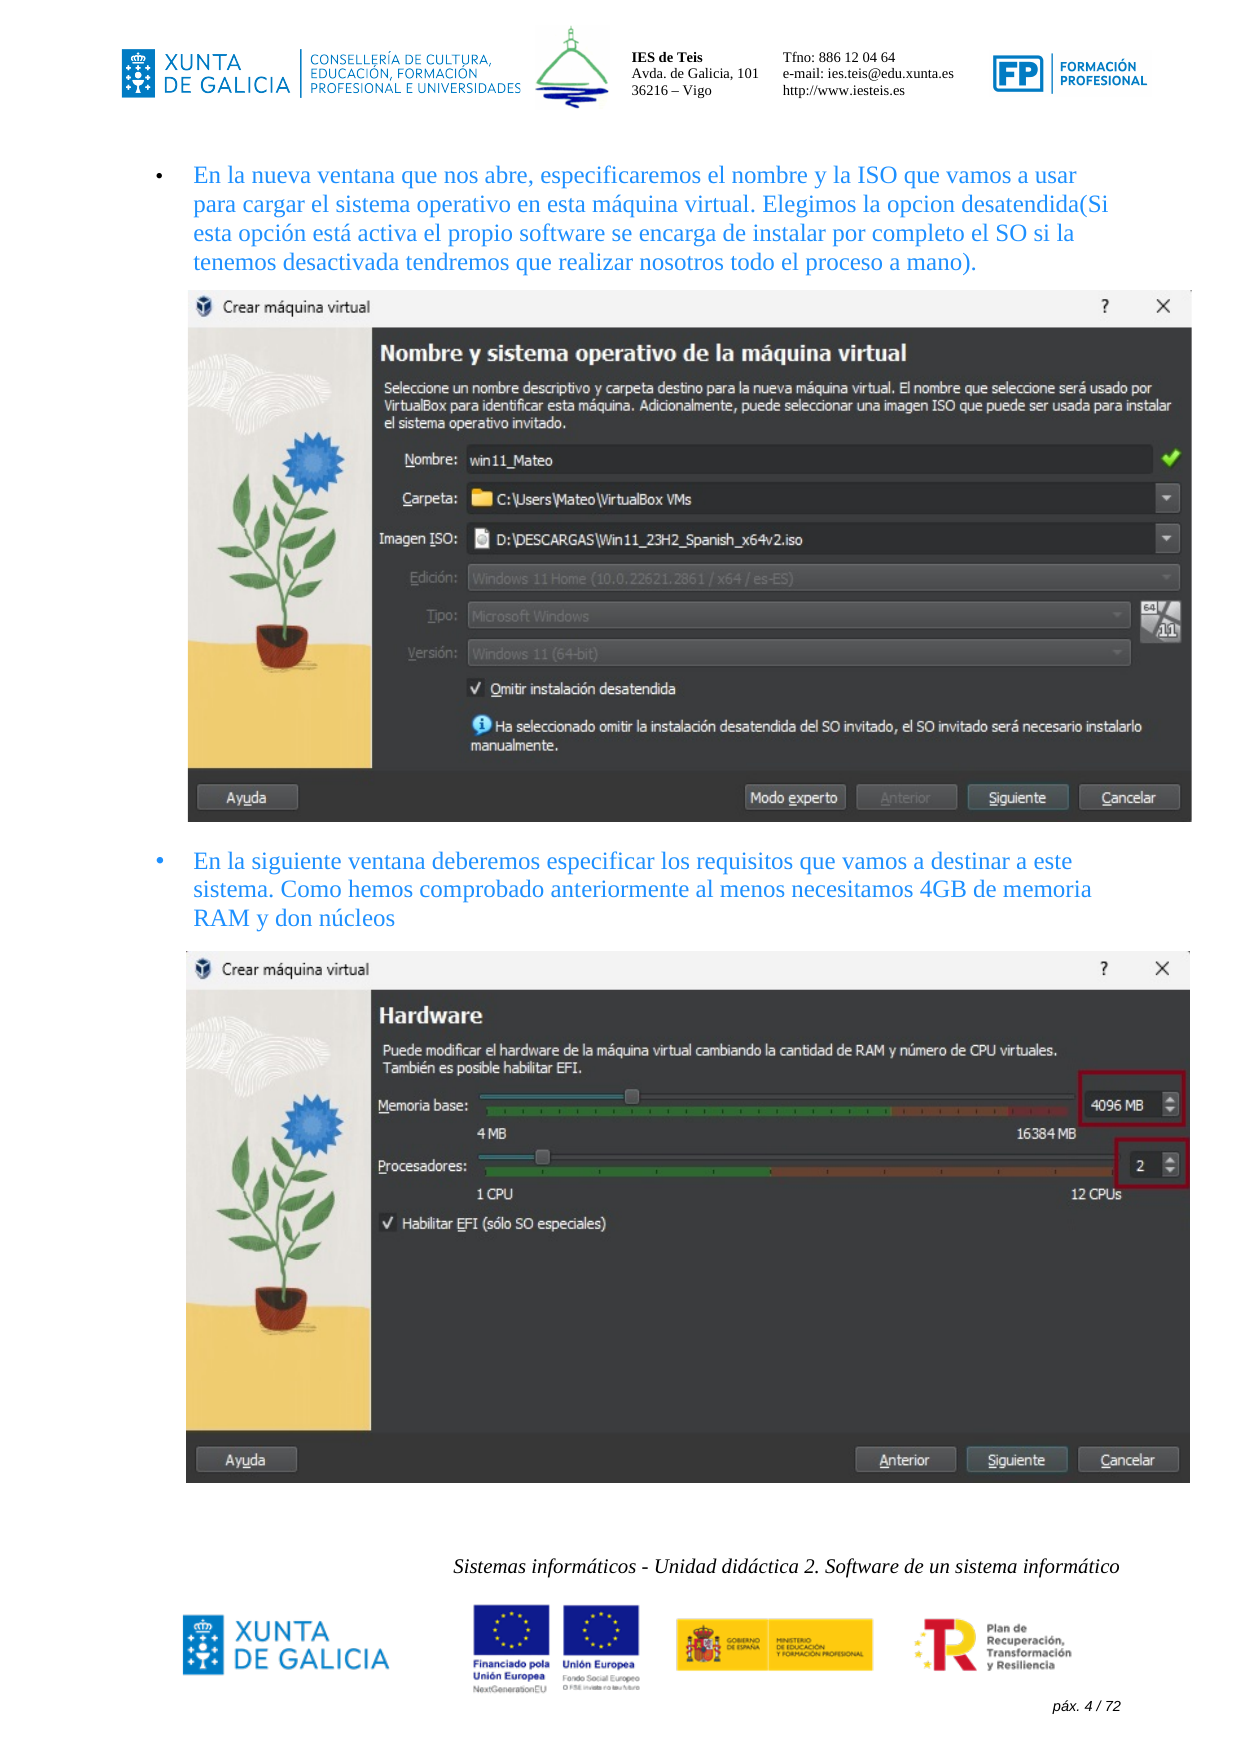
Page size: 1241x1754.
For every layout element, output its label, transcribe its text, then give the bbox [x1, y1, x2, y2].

list En la siguiente ventana deberemos especificar los requisitos que vamos a destinar a este sistema. Como hemos comprobado anteriormente al menos necesitamos 4GB de memoria RAM y don núcleos [156, 846, 1122, 932]
picture [121, 49, 521, 98]
picture [989, 50, 1153, 97]
picture [182, 1593, 1085, 1700]
list En la nueva ventana que nos abre, especificaremos el nombre y la ISO que vamos a usar para cargar el sistema operativo en esta máquina virtual. Elegimos la opcion desatendida(Si esta opción está activa el propio software se encarga de instalar por completo el SO si la tenemos desactivada tendremos que realizar nosotros todo el proceso a mano). [156, 160, 1122, 275]
picture [534, 25, 611, 110]
picture [187, 290, 1192, 822]
picture [186, 951, 1190, 1483]
